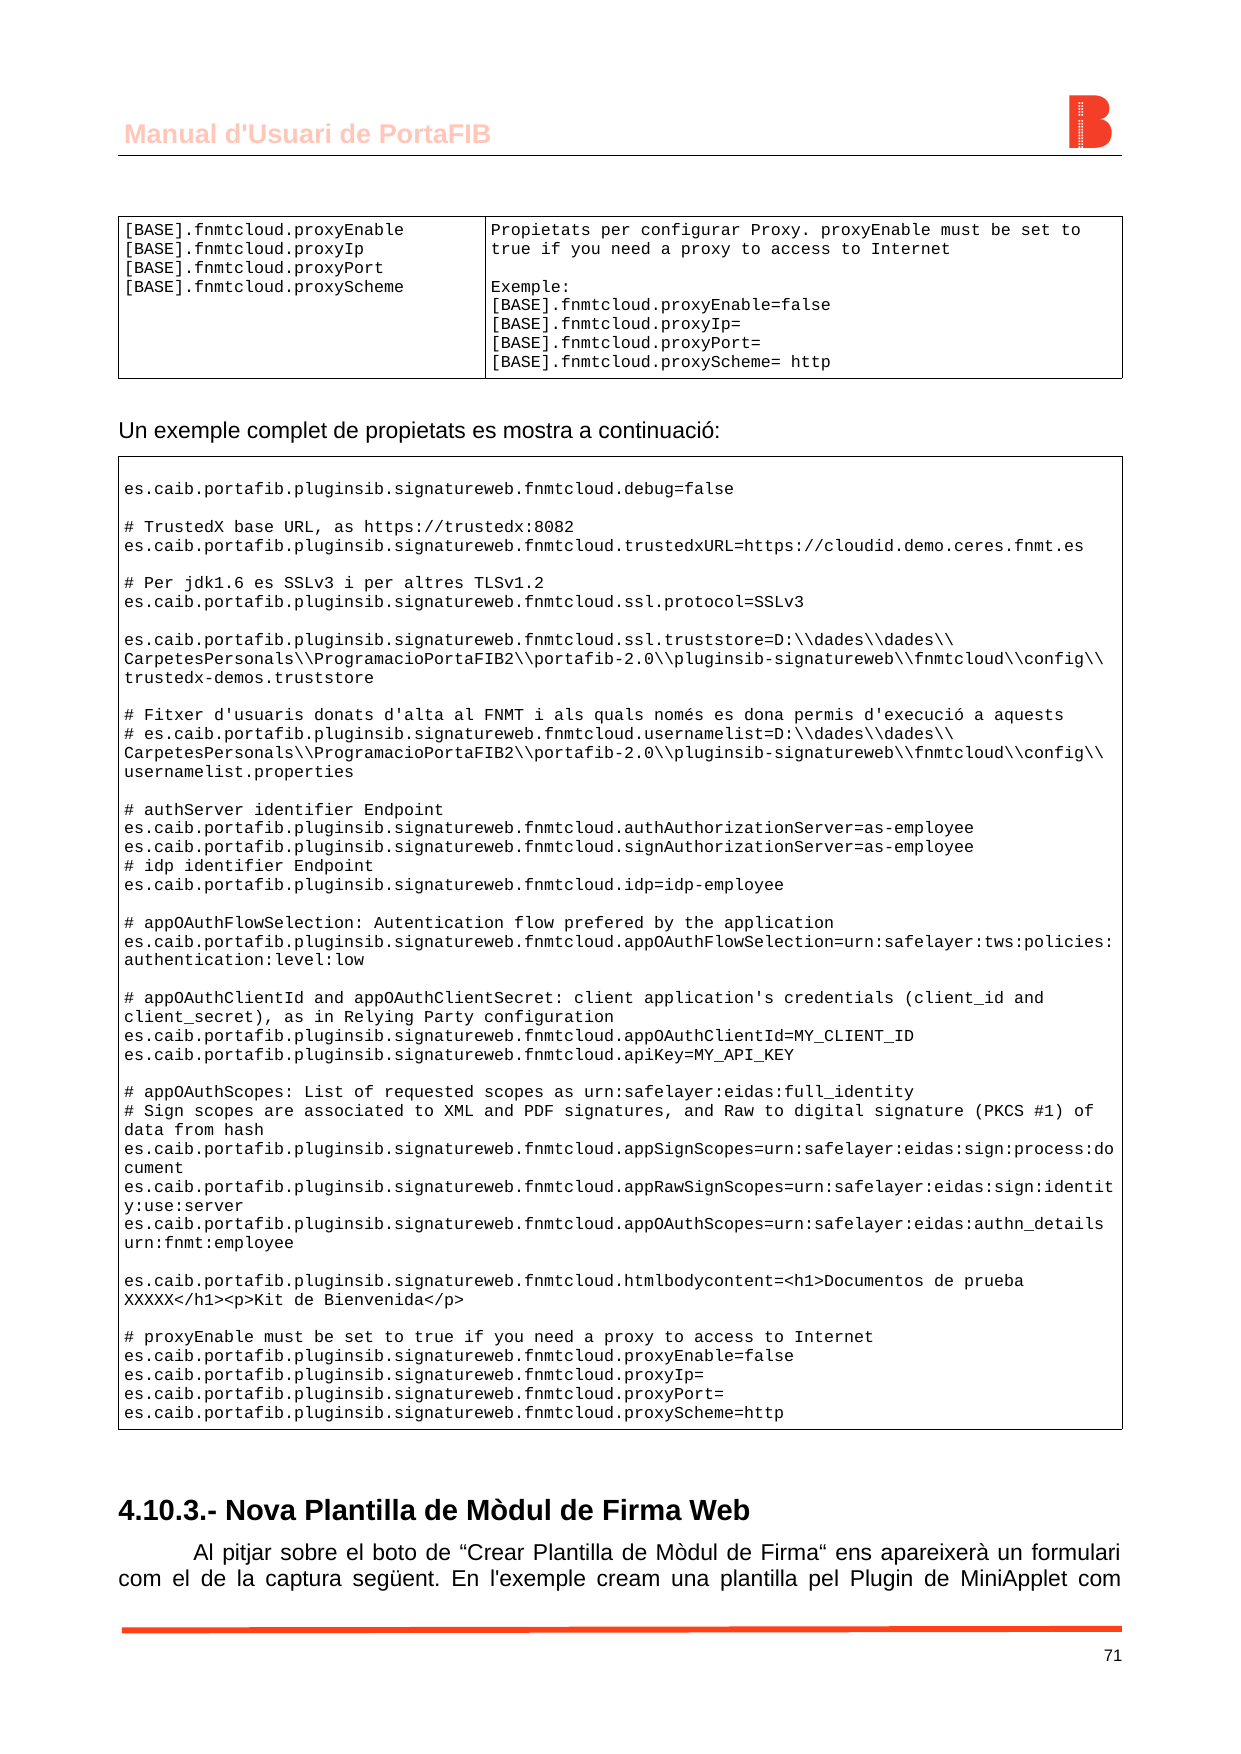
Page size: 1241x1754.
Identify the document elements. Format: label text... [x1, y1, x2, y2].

subtitle Nova Plantilla de Mòdul de Firma Web [118, 1493, 1122, 1527]
text Al pitjar sobre el boto de “Crear Plantilla de Mòdul de Firma“ ens apareixerà un formulari com el de la captura següent. En l'exemple cream una plantilla pel Plugin de MiniApplet com [118, 1539, 1122, 1592]
table_cell [BASE].fnmtcloud.proxyEnable [BASE].fnmtcloud.proxyIp [BASE].fnmtcloud.proxyPort [BASE].fnmtcloud.proxyScheme [119, 217, 485, 378]
table_cell Propietats per configurar Proxy. proxyEnable must be set to true if you need a proxy to access to Internet Exemple: [BASE].fnmtcloud.proxyEnable=false [BASE].fnmtcloud.proxyIp= [BASE].fnmtcloud.proxyPort= [BASE].fnmtcloud.proxyScheme= http [486, 217, 1122, 378]
table_header es.caib.portafib.pluginsib.signatureweb.fnmtcloud.debug=false # TrustedX base URL, as https://trustedx:8082 es.caib.portafib.pluginsib.signatureweb.fnmtcloud.trustedxURL=https://cloudid.demo.ceres.fnmt.es # Per jdk1.6 es SSLv3 i per altres TLSv1.2 es.caib.portafib.pluginsib.signatureweb.fnmtcloud.ssl.protocol=SSLv3 es.caib.portafib.pluginsib.signatureweb.fnmtcloud.ssl.truststore=D:\\dades\\dades\\CarpetesPersonals\\ProgramacioPortaFIB2\\portafib-2.0\\pluginsib-signatureweb\\fnmtcloud\\config\\trustedx-demos.truststore # Fitxer d'usuaris donats d'alta al FNMT i als quals només es dona permis d'execució a aquests # es.caib.portafib.pluginsib.signatureweb.fnmtcloud.usernamelist=D:\\dades\\dades\\CarpetesPersonals\\ProgramacioPortaFIB2\\portafib-2.0\\pluginsib-signatureweb\\fnmtcloud\\config\\usernamelist.properties # authServer identifier Endpoint es.caib.portafib.pluginsib.signatureweb.fnmtcloud.authAuthorizationServer=as-employee es.caib.portafib.pluginsib.signatureweb.fnmtcloud.signAuthorizationServer=as-employee # idp identifier Endpoint es.caib.portafib.pluginsib.signatureweb.fnmtcloud.idp=idp-employee # appOAuthFlowSelection: Autentication flow prefered by the application es.caib.portafib.pluginsib.signatureweb.fnmtcloud.appOAuthFlowSelection=urn:safelayer:tws:policies:authentication:level:low # appOAuthClientId and appOAuthClientSecret: client application's credentials (client_id and client_secret), as in Relying Party configuration es.caib.portafib.pluginsib.signatureweb.fnmtcloud.appOAuthClientId=MY_CLIENT_ID es.caib.portafib.pluginsib.signatureweb.fnmtcloud.apiKey=MY_API_KEY # appOAuthScopes: List of requested scopes as urn:safelayer:eidas:full_identity # Sign scopes are associated to XML and PDF signatures, and Raw to digital signature (PKCS #1) of data from hash es.caib.portafib.pluginsib.signatureweb.fnmtcloud.appSignScopes=urn:safelayer:eidas:sign:process:document es.caib.portafib.pluginsib.signatureweb.fnmtcloud.appRawSignScopes=urn:safelayer:eidas:sign:identity:use:server es.caib.portafib.pluginsib.signatureweb.fnmtcloud.appOAuthScopes=urn:safelayer:eidas:authn_details urn:fnmt:employee es.caib.portafib.pluginsib.signatureweb.fnmtcloud.htmlbodycontent=<h1>Documentos de prueba XXXXX</h1><p>Kit de Bienvenida</p> # proxyEnable must be set to true if you need a proxy to access to Internet es.caib.portafib.pluginsib.signatureweb.fnmtcloud.proxyEnable=false es.caib.portafib.pluginsib.signatureweb.fnmtcloud.proxyIp= es.caib.portafib.pluginsib.signatureweb.fnmtcloud.proxyPort= es.caib.portafib.pluginsib.signatureweb.fnmtcloud.proxyScheme=http [119, 457, 1122, 1429]
picture [1063, 94, 1117, 150]
text Un exemple complet de propietats es mostra a continuació: [118, 417, 1122, 443]
